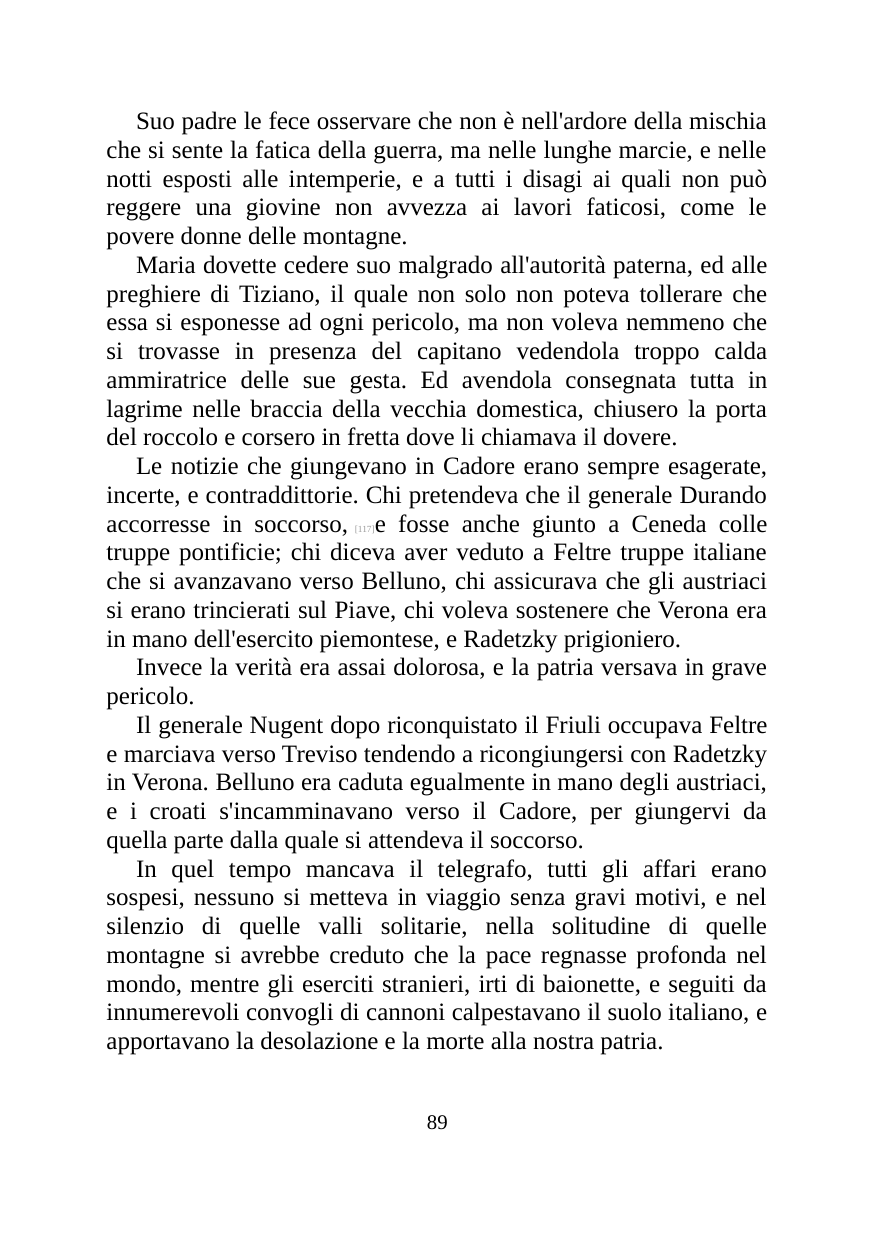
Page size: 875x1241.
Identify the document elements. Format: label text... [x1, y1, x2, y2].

text In quel tempo mancava il telegrafo, tutti gli affari erano sospesi, nessuno si metteva in viaggio senza gravi motivi, e nel silenzio di quelle valli solitarie, nella solitudine di quelle montagne si avrebbe creduto che la pace regnasse profonda nel mondo, mentre gli eserciti stranieri, irti di baionette, e seguiti da innumerevoli convogli di cannoni calpestavano il suolo italiano, e apportavano la desolazione e la morte alla nostra patria. [106, 854, 768, 1055]
text Invece la verità era assai dolorosa, e la patria versava in grave pericolo. [106, 652, 768, 710]
text Maria dovette cedere suo malgrado all'autorità paterna, ed alle preghiere di Tiziano, il quale non solo non poteva tollerare che essa si esponesse ad ogni pericolo, ma non voleva nemmeno che si trovasse in presenza del capitano vedendola troppo calda ammiratrice delle sue gesta. Ed avendola consegnata tutta in lagrime nelle braccia della vecchia domestica, chiusero la porta del roccolo e corsero in fretta dove li chiamava il dovere. [106, 250, 768, 451]
text Il generale Nugent dopo riconquistato il Friuli occupava Feltre e marciava verso Treviso tendendo a ricongiungersi con Radetzky in Verona. Belluno era caduta egualmente in mano degli austriaci, e i croati s'incamminavano verso il Cadore, per giungervi da quella parte dalla quale si attendeva il soccorso. [106, 710, 768, 854]
text Le notizie che giungevano in Cadore erano sempre esagerate, incerte, e contraddittorie. Chi pretendeva che il generale Durando accorresse in soccorso, [117]e fosse anche giunto a Ceneda colle truppe pontificie; chi diceva aver veduto a Feltre truppe italiane che si avanzavano verso Belluno, chi assicurava che gli austriaci si erano trincierati sul Piave, chi voleva sostenere che Verona era in mano dell'esercito piemontese, e Radetzky prigioniero. [106, 451, 768, 652]
text Suo padre le fece osservare che non è nell'ardore della mischia che si sente la fatica della guerra, ma nelle lunghe marcie, e nelle notti esposti alle intemperie, e a tutti i disagi ai quali non può reggere una giovine non avvezza ai lavori faticosi, come le povere donne delle montagne. [106, 106, 768, 250]
